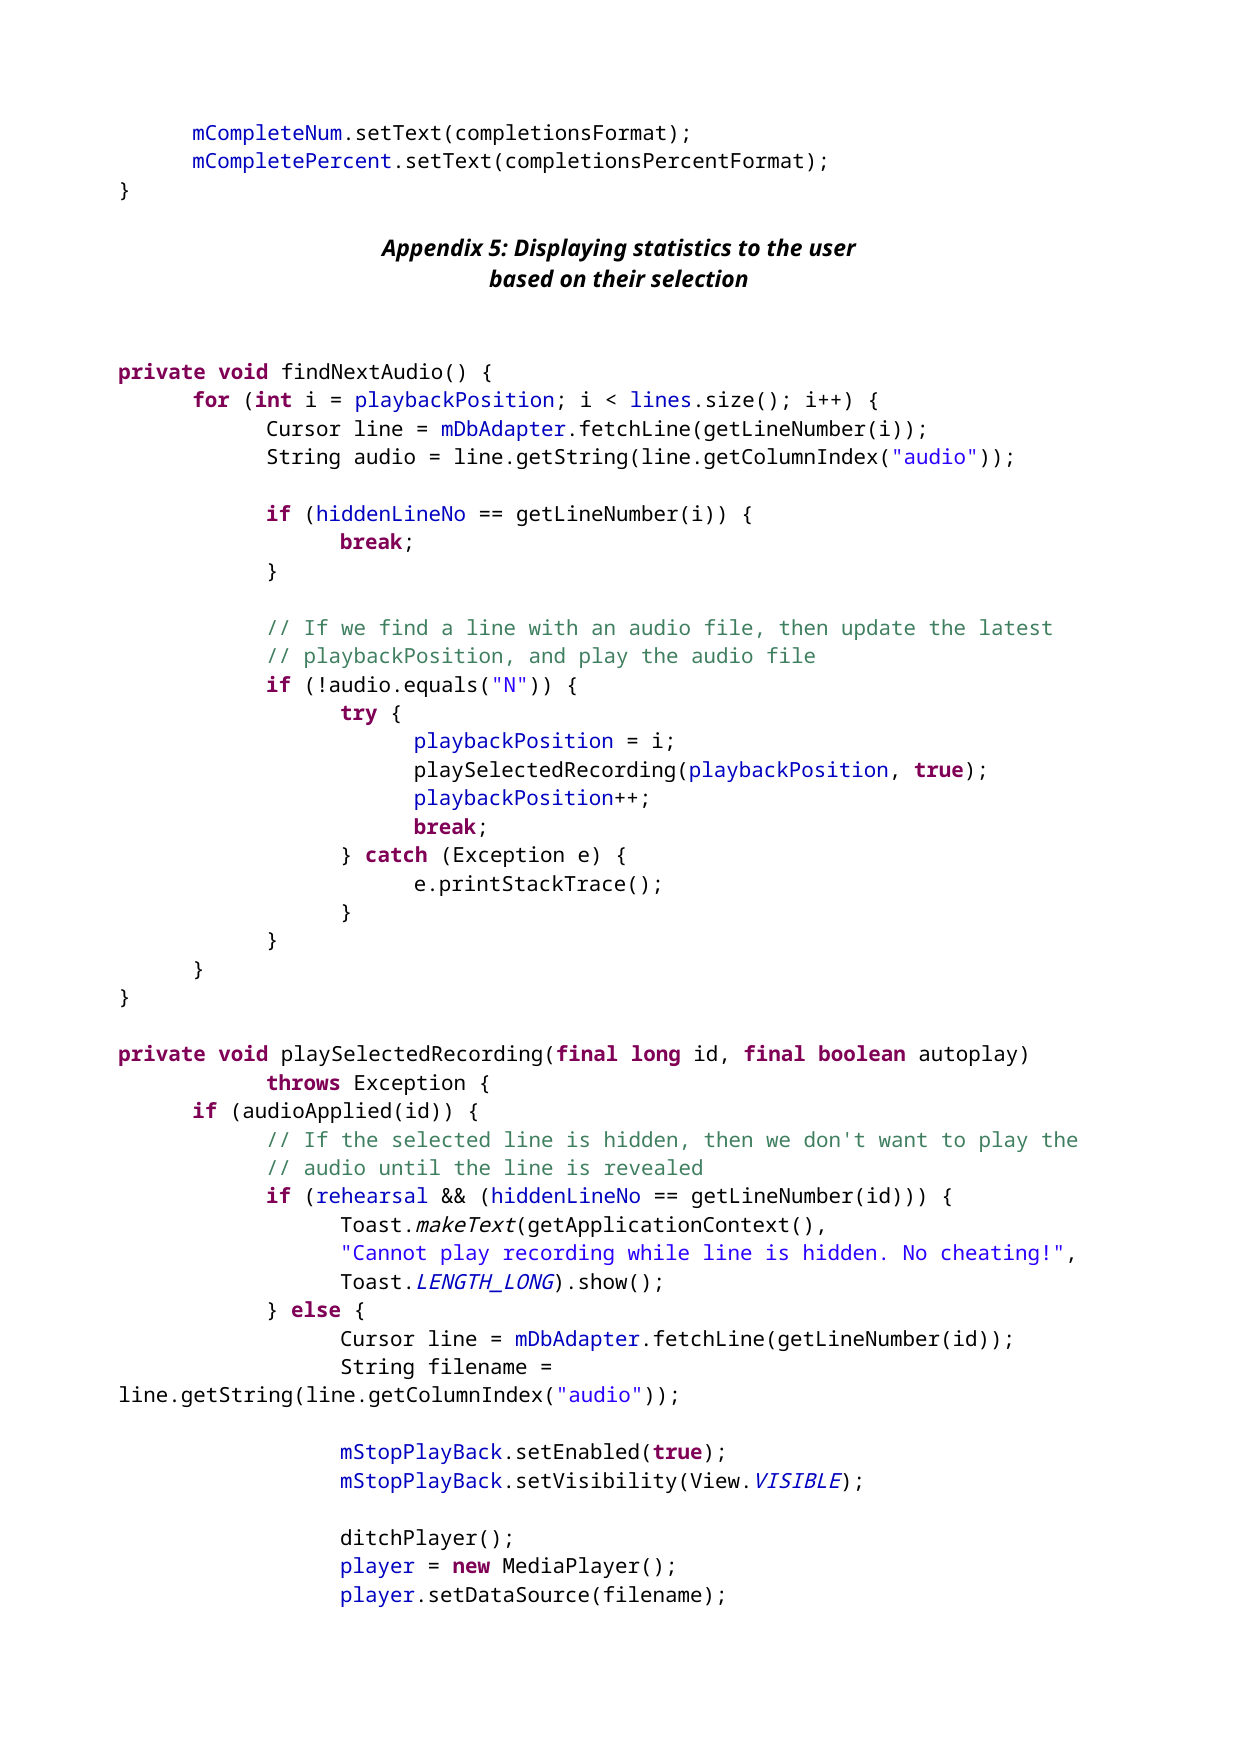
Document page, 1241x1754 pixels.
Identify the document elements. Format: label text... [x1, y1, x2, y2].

text try { [118, 698, 1122, 727]
text mCompleteNum.setText(completionsFormat); [118, 118, 1122, 147]
text playSelectedRecording(playbackPosition, true); [118, 755, 1122, 783]
text if (hiddenLineNo == getLineNumber(i)) { [118, 499, 1122, 527]
text // audio until the line is revealed [118, 1153, 1122, 1182]
text } [118, 175, 1122, 203]
text } [118, 926, 1122, 954]
text if (audioApplied(id)) { [118, 1096, 1122, 1125]
text mCompletePercent.setText(completionsPercentFormat); [118, 147, 1122, 175]
text Cursor line = mDbAdapter.fetchLine(getLineNumber(i)); [118, 414, 1122, 442]
text private void playSelectedRecording(final long id, final boolean autoplay) [118, 1039, 1122, 1068]
text if (!audio.equals("N")) { [118, 670, 1122, 698]
text String audio = line.getString(line.getColumnIndex("audio")); [118, 442, 1122, 471]
text } else { [118, 1295, 1122, 1324]
text } [118, 897, 1122, 926]
text player.setDataSource(filename); [118, 1580, 1122, 1608]
text // If we find a line with an audio file, then update the latest [118, 613, 1122, 641]
text // If the selected line is hidden, then we don't want to play the [118, 1125, 1122, 1153]
text ditchPlayer(); [118, 1523, 1122, 1551]
text private void findNextAudio() { [118, 357, 1122, 385]
text for (int i = playbackPosition; i < lines.size(); i++) { [118, 385, 1122, 414]
text playbackPosition = i; [118, 727, 1122, 755]
text // playbackPosition, and play the audio file [118, 641, 1122, 670]
text throws Exception { [118, 1068, 1122, 1096]
text } catch (Exception e) { [118, 840, 1122, 869]
text "Cannot play recording while line is hidden. No cheating!", [118, 1238, 1122, 1267]
text e.printStackTrace(); [118, 869, 1122, 897]
text mStopPlayBack.setVisibility(View.VISIBLE); [118, 1466, 1122, 1494]
text break; [118, 812, 1122, 840]
text playbackPosition++; [118, 783, 1122, 812]
text break; [118, 527, 1122, 556]
text Appendix 5: Displaying statistics to the user [118, 232, 1122, 263]
text Toast.makeText(getApplicationContext(), [118, 1210, 1122, 1238]
text based on their selection [118, 263, 1122, 294]
text if (rehearsal && (hiddenLineNo == getLineNumber(id))) { [118, 1182, 1122, 1210]
text } [118, 556, 1122, 584]
text } [118, 954, 1122, 982]
text String filename = line.getString(line.getColumnIndex("audio")); [118, 1352, 1122, 1409]
text Toast.LENGTH_LONG).show(); [118, 1267, 1122, 1295]
text Cursor line = mDbAdapter.fetchLine(getLineNumber(id)); [118, 1324, 1122, 1352]
text player = new MediaPlayer(); [118, 1551, 1122, 1580]
text } [118, 982, 1122, 1011]
text mStopPlayBack.setEnabled(true); [118, 1437, 1122, 1466]
